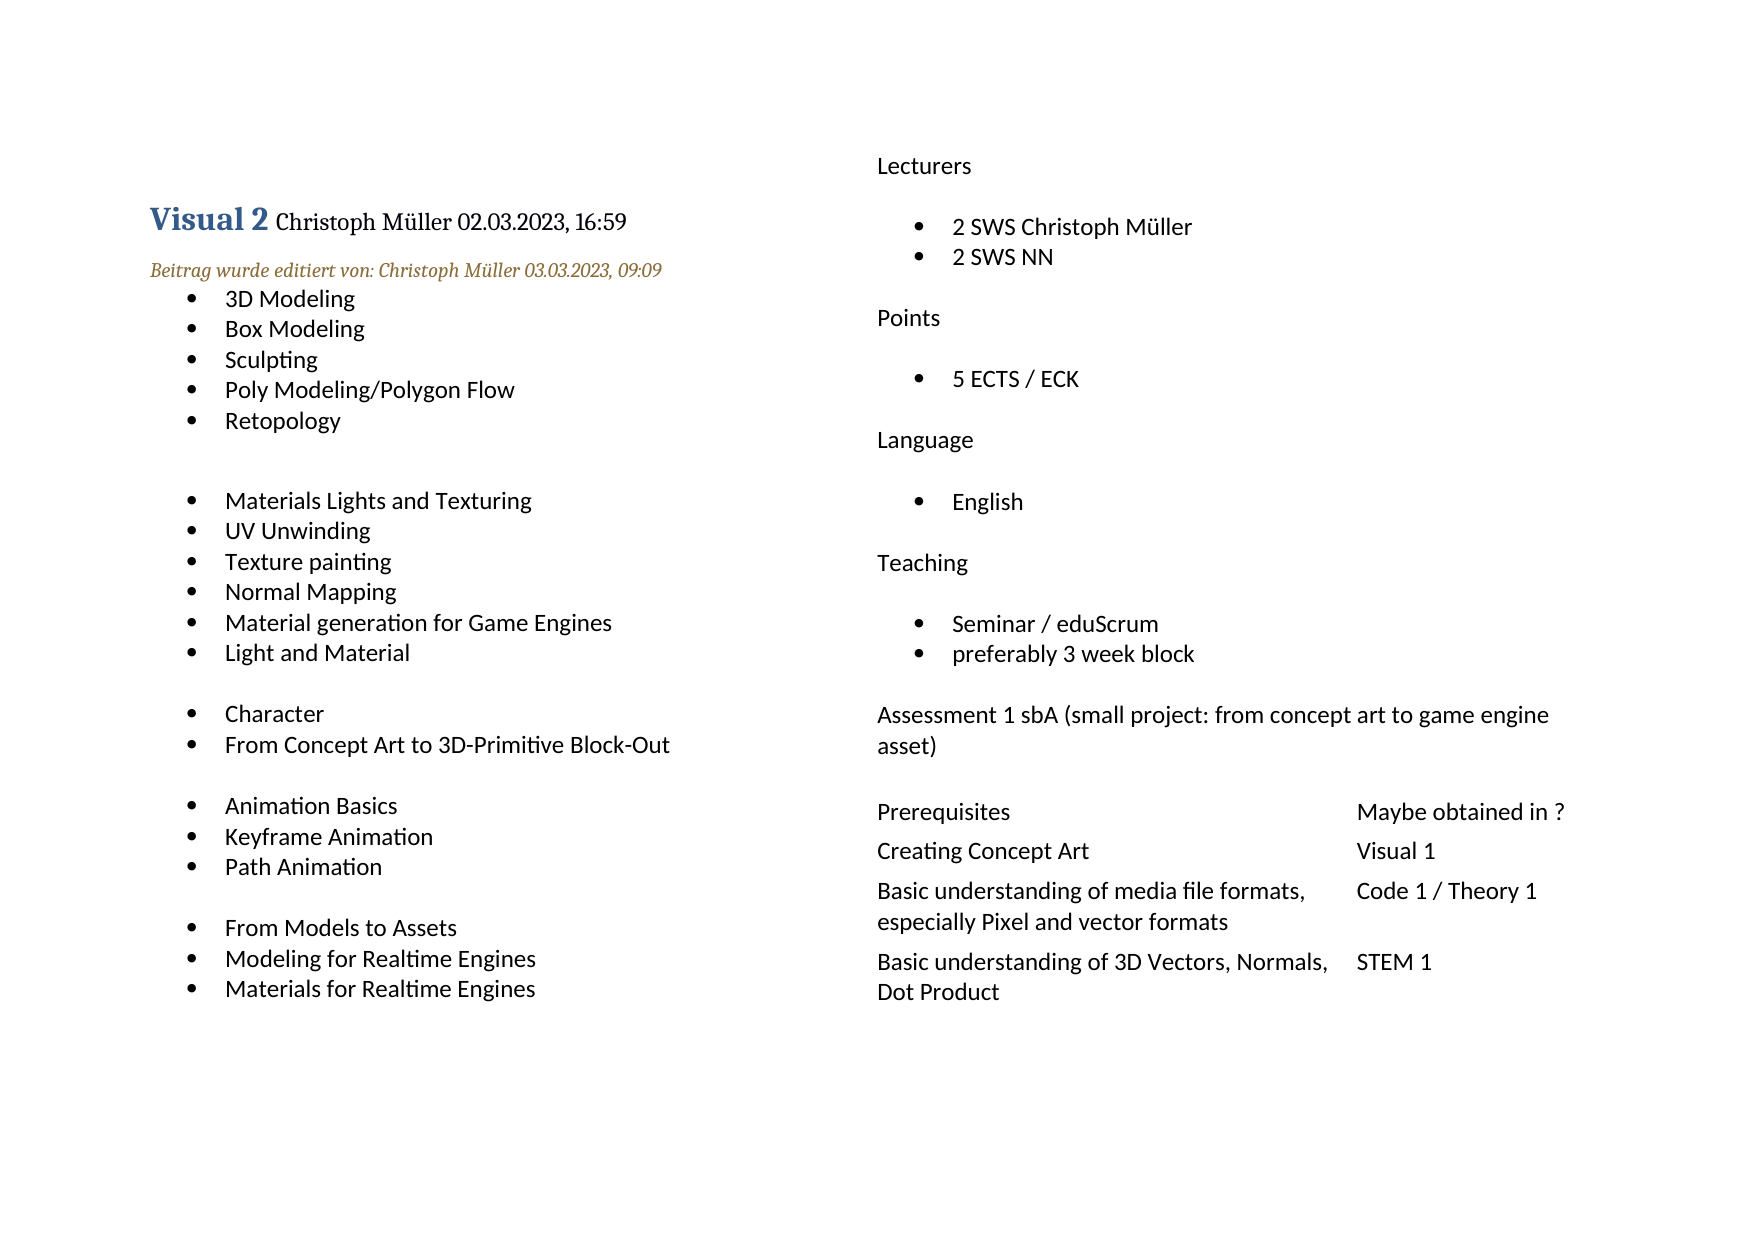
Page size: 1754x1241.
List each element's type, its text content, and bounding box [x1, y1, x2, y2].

text Assessment 1 sbA (small project: from concept art to game engine asset) [877, 699, 1604, 760]
table_cell Basic understanding of media file formats, especially Pixel and vector formats [877, 871, 1352, 941]
list Retopology [187, 405, 877, 436]
list From Concept Art to 3D-Primitive Block-Out [187, 729, 877, 760]
list Light and Material [187, 638, 877, 668]
list UV Unwinding [187, 516, 877, 546]
list Materials for Realtime Engines [187, 973, 877, 1004]
subtitle Visual 2 Christoph Müller 02.03.2023, 16:59 [150, 200, 877, 238]
list Materials Lights and Texturing [187, 485, 877, 516]
list 5 ECTS / ECK [914, 364, 1604, 394]
list 2 SWS NN [914, 242, 1604, 272]
list Modeling for Realtime Engines [187, 943, 877, 973]
table_cell Basic understanding of 3D Vectors, Normals, Dot Product [877, 941, 1352, 1012]
list Seminar / eduScrum [914, 608, 1604, 638]
table_cell STEM 1 [1352, 941, 1754, 1012]
list Path Animation [187, 851, 877, 882]
list 3D Modeling [187, 283, 877, 314]
list Animation Basics [187, 790, 877, 821]
list preferably 3 week block [914, 638, 1604, 669]
list 2 SWS Christoph Müller [914, 211, 1604, 242]
list From Models to Assets [187, 912, 877, 943]
text Points [877, 303, 1604, 333]
list Material generation for Game Engines [187, 607, 877, 638]
list Keyframe Animation [187, 821, 877, 851]
list Normal Mapping [187, 577, 877, 607]
list English [914, 486, 1604, 516]
list Character [187, 699, 877, 729]
table_cell Code 1 / Theory 1 [1352, 871, 1754, 941]
table_cell Creating Concept Art [877, 831, 1352, 871]
list Sculpting [187, 344, 877, 375]
table_header Maybe obtained in ? [1352, 791, 1754, 831]
list Poly Modeling/Polygon Flow [187, 375, 877, 405]
text Language [877, 425, 1604, 455]
table_cell Visual 1 [1352, 831, 1754, 871]
list Box Modeling [187, 314, 877, 344]
text Beitrag wurde editiert von: Christoph Müller 03.03.2023, 09:09 [150, 259, 877, 283]
text Lecturers [877, 150, 1604, 181]
table_header Prerequisites [877, 791, 1352, 831]
list Texture painting [187, 546, 877, 577]
text Teaching [877, 547, 1604, 577]
